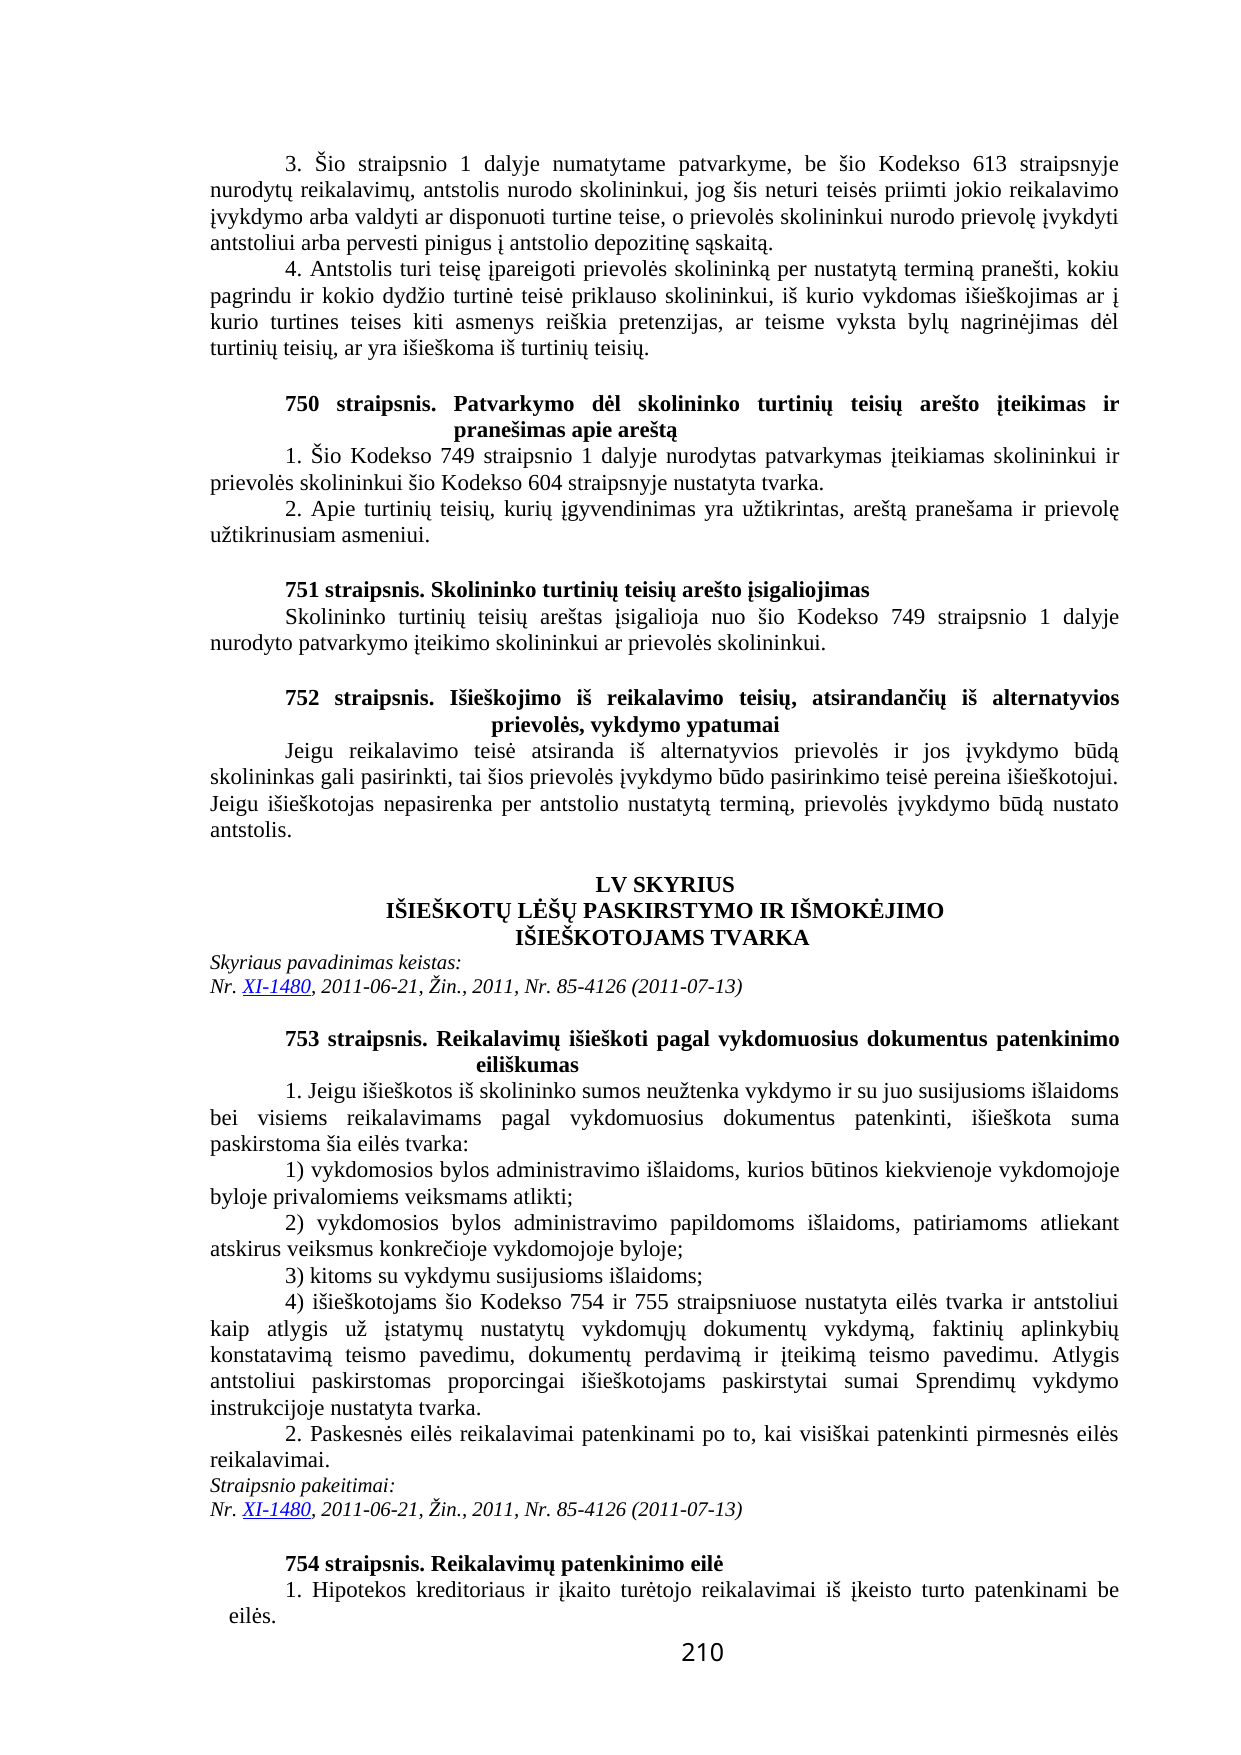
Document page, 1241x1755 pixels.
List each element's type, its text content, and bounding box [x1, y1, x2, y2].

text 3) kitoms su vykdymu susijusioms išlaidoms; [210, 1262, 1120, 1288]
text 2) vykdomosios bylos administravimo papildomoms išlaidoms, patiriamoms atliekant atskirus veiksmus konkrečioje vykdomojoje byloje; [210, 1209, 1120, 1262]
text 752 straipsnis. Išieškojimo iš reikalavimo teisių, atsirandančių iš alternatyvios prievolės, vykdymo ypatumai [285, 684, 1120, 737]
text 753 straipsnis. Reikalavimų išieškoti pagal vykdomuosius dokumentus patenkinimo eiliškumas [285, 1025, 1120, 1077]
text 1. Šio Kodekso 749 straipsnio 1 dalyje nurodytas patvarkymas įteikiamas skolininkui ir prievolės skolininkui šio Kodekso 604 straipsnyje nustatyta tvarka. [210, 442, 1120, 495]
text 751 straipsnis. Skolininko turtinių teisių arešto įsigaliojimas [210, 576, 1120, 603]
text 2. Apie turtinių teisių, kurių įgyvendinimas yra užtikrintas, areštą pranešama ir prievolę užtikrinusiam asmeniui. [210, 495, 1120, 548]
text Nr. XI-1480, 2011-06-21, Žin., 2011, Nr. 85-4126 (2011-07-13) [210, 974, 1120, 998]
text Jeigu reikalavimo teisė atsiranda iš alternatyvios prievolės ir jos įvykdymo būdą skolininkas gali pasirinkti, tai šios prievolės įvykdymo būdo pasirinkimo teisė pereina išieškotojui. Jeigu išieškotojas nepasirenka per antstolio nustatytą terminą, prievolės įvykdymo būdą nustato antstolis. [210, 737, 1120, 842]
text IŠIEŠKOTOJAMS TVARKA [210, 924, 1120, 950]
text 2. Paskesnės eilės reikalavimai patenkinami po to, kai visiškai patenkinti pirmesnės eilės reikalavimai. [210, 1420, 1120, 1473]
text 754 straipsnis. Reikalavimų patenkinimo eilė [210, 1549, 1120, 1576]
text Skolininko turtinių teisių areštas įsigalioja nuo šio Kodekso 749 straipsnio 1 dalyje nurodyto patvarkymo įteikimo skolininkui ar prievolės skolininkui. [210, 603, 1120, 656]
text Straipsnio pakeitimai: [210, 1473, 1120, 1497]
text 1. Hipotekos kreditoriaus ir įkaito turėtojo reikalavimai iš įkeisto turto patenkinami be eilės. [229, 1576, 1120, 1629]
text 3. Šio straipsnio 1 dalyje numatytame patvarkyme, be šio Kodekso 613 straipsnyje nurodytų reikalavimų, antstolis nurodo skolininkui, jog šis neturi teisės priimti jokio reikalavimo įvykdymo arba valdyti ar disponuoti turtine teise, o prievolės skolininkui nurodo prievolę įvykdyti antstoliui arba pervesti pinigus į antstolio depozitinę sąskaitą. [210, 150, 1120, 255]
text Skyriaus pavadinimas keistas: [210, 950, 1120, 974]
text 1) vykdomosios bylos administravimo išlaidoms, kurios būtinos kiekvienoje vykdomojoje byloje privalomiems veiksmams atlikti; [210, 1156, 1120, 1209]
text LV SKYRIUS [210, 871, 1120, 897]
text 4) išieškotojams šio Kodekso 754 ir 755 straipsniuose nustatyta eilės tvarka ir antstoliui kaip atlygis už įstatymų nustatytų vykdomųjų dokumentų vykdymą, faktinių aplinkybių konstatavimą teismo pavedimu, dokumentų perdavimą ir įteikimą teismo pavedimu. Atlygis antstoliui paskirstomas proporcingai išieškotojams paskirstytai sumai Sprendimų vykdymo instrukcijoje nustatyta tvarka. [210, 1288, 1120, 1420]
text IŠIEŠKOTŲ LĖŠŲ PASKIRSTYMO IR IŠMOKĖJIMO [210, 897, 1120, 924]
text Nr. XI-1480, 2011-06-21, Žin., 2011, Nr. 85-4126 (2011-07-13) [210, 1497, 1120, 1521]
text 1. Jeigu išieškotos iš skolininko sumos neužtenka vykdymo ir su juo susijusioms išlaidoms bei visiems reikalavimams pagal vykdomuosius dokumentus patenkinti, išieškota suma paskirstoma šia eilės tvarka: [210, 1077, 1120, 1156]
text 4. Antstolis turi teisę įpareigoti prievolės skolininką per nustatytą terminą pranešti, kokiu pagrindu ir kokio dydžio turtinė teisė priklauso skolininkui, iš kurio vykdomas išieškojimas ar į kurio turtines teises kiti asmenys reiškia pretenzijas, ar teisme vyksta bylų nagrinėjimas dėl turtinių teisių, ar yra išieškoma iš turtinių teisių. [210, 255, 1120, 361]
text 750 straipsnis. Patvarkymo dėl skolininko turtinių teisių arešto įteikimas ir pranešimas apie areštą [285, 389, 1120, 442]
